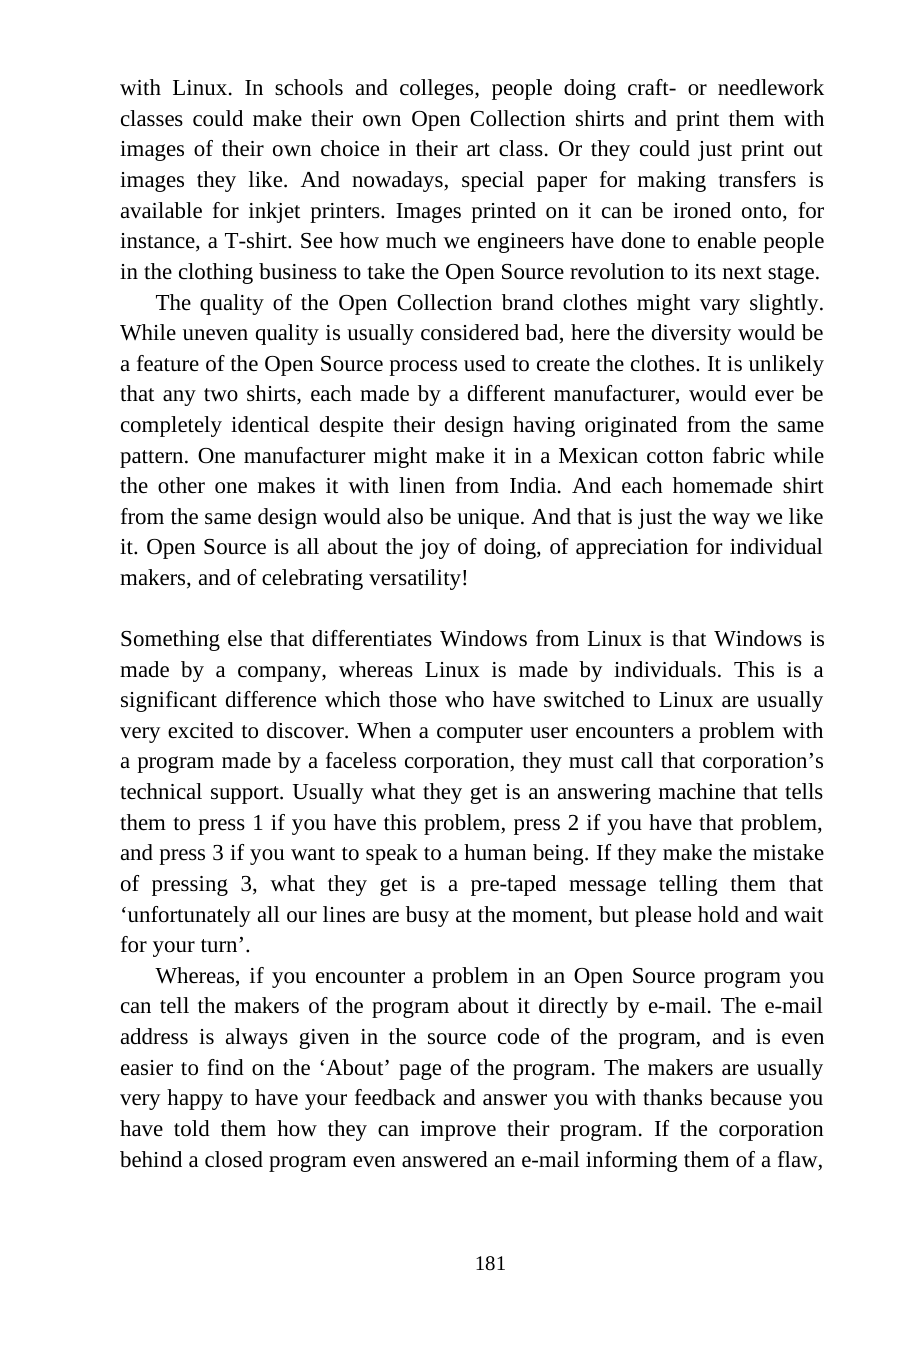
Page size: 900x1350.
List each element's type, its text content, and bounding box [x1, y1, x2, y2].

text Whereas, if you encounter a problem in an Open Source program you can tell the makers of the program about it directly by e-mail. The e-mail address is always given in the source code of the program, and is even easier to find on the ‘About’ page of the program. The makers are usually very happy to have your feedback and answer you with thanks because you have told them how they can improve their program. If the corporation behind a closed program even answered an e-mail informing them of a flaw, [120, 963, 825, 1172]
text with Linux. In schools and colleges, people doing craft- or needlework classes could make their own Open Collection shirts and print them with images of their own choice in their art class. Or they could just print out images they like. And nowadays, special paper for making transfers is available for inkjet printers. Images printed on it can be ironed onto, for instance, a T-shirt. See how much we engineers have done to enable people in the clothing business to take the Open Source revolution to its next stage. [120, 75, 825, 284]
text The quality of the Open Collection brand clothes might vary slightly. While uneven quality is usually considered bad, here the diversity would be a feature of the Open Source process used to create the clothes. It is unlikely that any two shirts, each made by a different manufacturer, would ever be completely identical despite their design having originated from the same pattern. One manufacturer might make it in a Mexican cotton fabric while the other one makes it with linen from India. And each homemade shirt from the same design would also be unique. And that is just the way we like it. Open Source is all about the joy of doing, of appreciation for individual makers, and of celebrating versatility! [120, 289, 825, 591]
text Something else that differentiates Windows from Linux is that Windows is made by a company, whereas Linux is made by individuals. This is a significant difference which those who have switched to Linux are usually very excited to discover. When a computer user encounters a problem with a program made by a faceless corporation, they must call that corporation’s technical support. Usually what they get is an answering machine that tells them to press 1 if you have this problem, press 2 if you have that problem, and press 3 if you want to speak to a human being. If they make the mistake of pressing 3, what they get is a pre-taped message telling them that ‘unfortunately all our lines are busy at the moment, but please hold and wait for your turn’. [120, 626, 825, 958]
